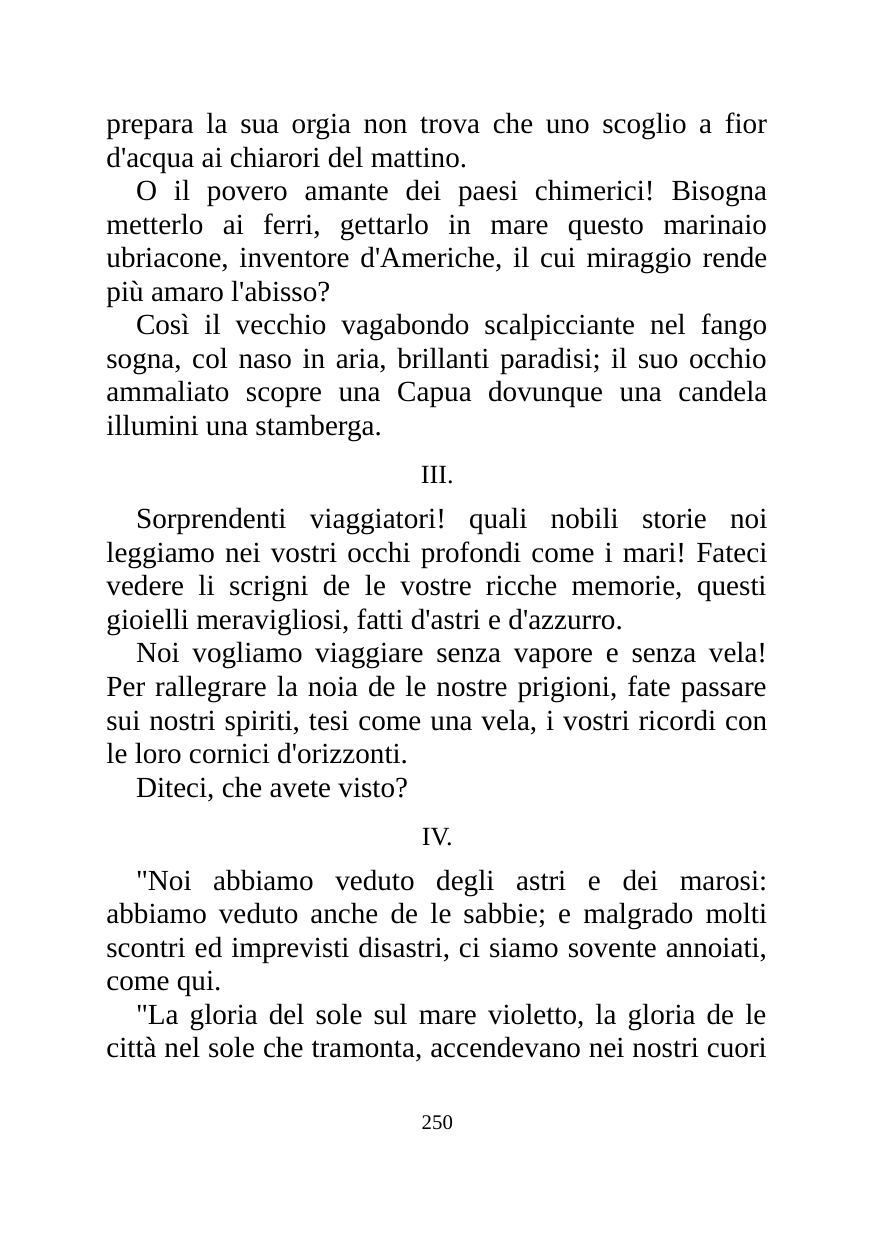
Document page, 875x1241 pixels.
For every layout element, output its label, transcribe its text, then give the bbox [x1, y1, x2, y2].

text "La gloria del sole sul mare violetto, la gloria de le città nel sole che tramonta, accendevano nei nostri cuori [106, 997, 768, 1064]
subtitle III. [106, 459, 768, 489]
text Così il vecchio vagabondo scalpicciante nel fango sogna, col naso in aria, brillanti paradisi; il suo occhio ammaliato scopre una Capua dovunque una candela illumini una stamberga. [106, 307, 768, 442]
text O il povero amante dei paesi chimerici! Bisogna metterlo ai ferri, gettarlo in mare questo marinaio ubriacone, inventore d'Americhe, il cui miraggio rende più amaro l'abisso? [106, 173, 768, 307]
text prepara la sua orgia non trova che uno scoglio a fior d'acqua ai chiarori del mattino. [106, 106, 768, 173]
text Noi vogliamo viaggiare senza vapore e senza vela! Per rallegrare la noia de le nostre prigioni, fate passare sui nostri spiriti, tesi come una vela, i vostri ricordi con le loro cornici d'orizzonti. [106, 636, 768, 770]
text Sorprendenti viaggiatori! quali nobili storie noi leggiamo nei vostri occhi profondi come i mari! Fateci vedere li scrigni de le vostre ricche memorie, questi gioielli meravigliosi, fatti d'astri e d'azzurro. [106, 501, 768, 636]
text Diteci, che avete visto? [106, 770, 768, 803]
text "Noi abbiamo veduto degli astri e dei marosi: abbiamo veduto anche de le sabbie; e malgrado molti scontri ed imprevisti disastri, ci siamo sovente annoiati, come qui. [106, 863, 768, 997]
subtitle IV. [106, 821, 768, 851]
